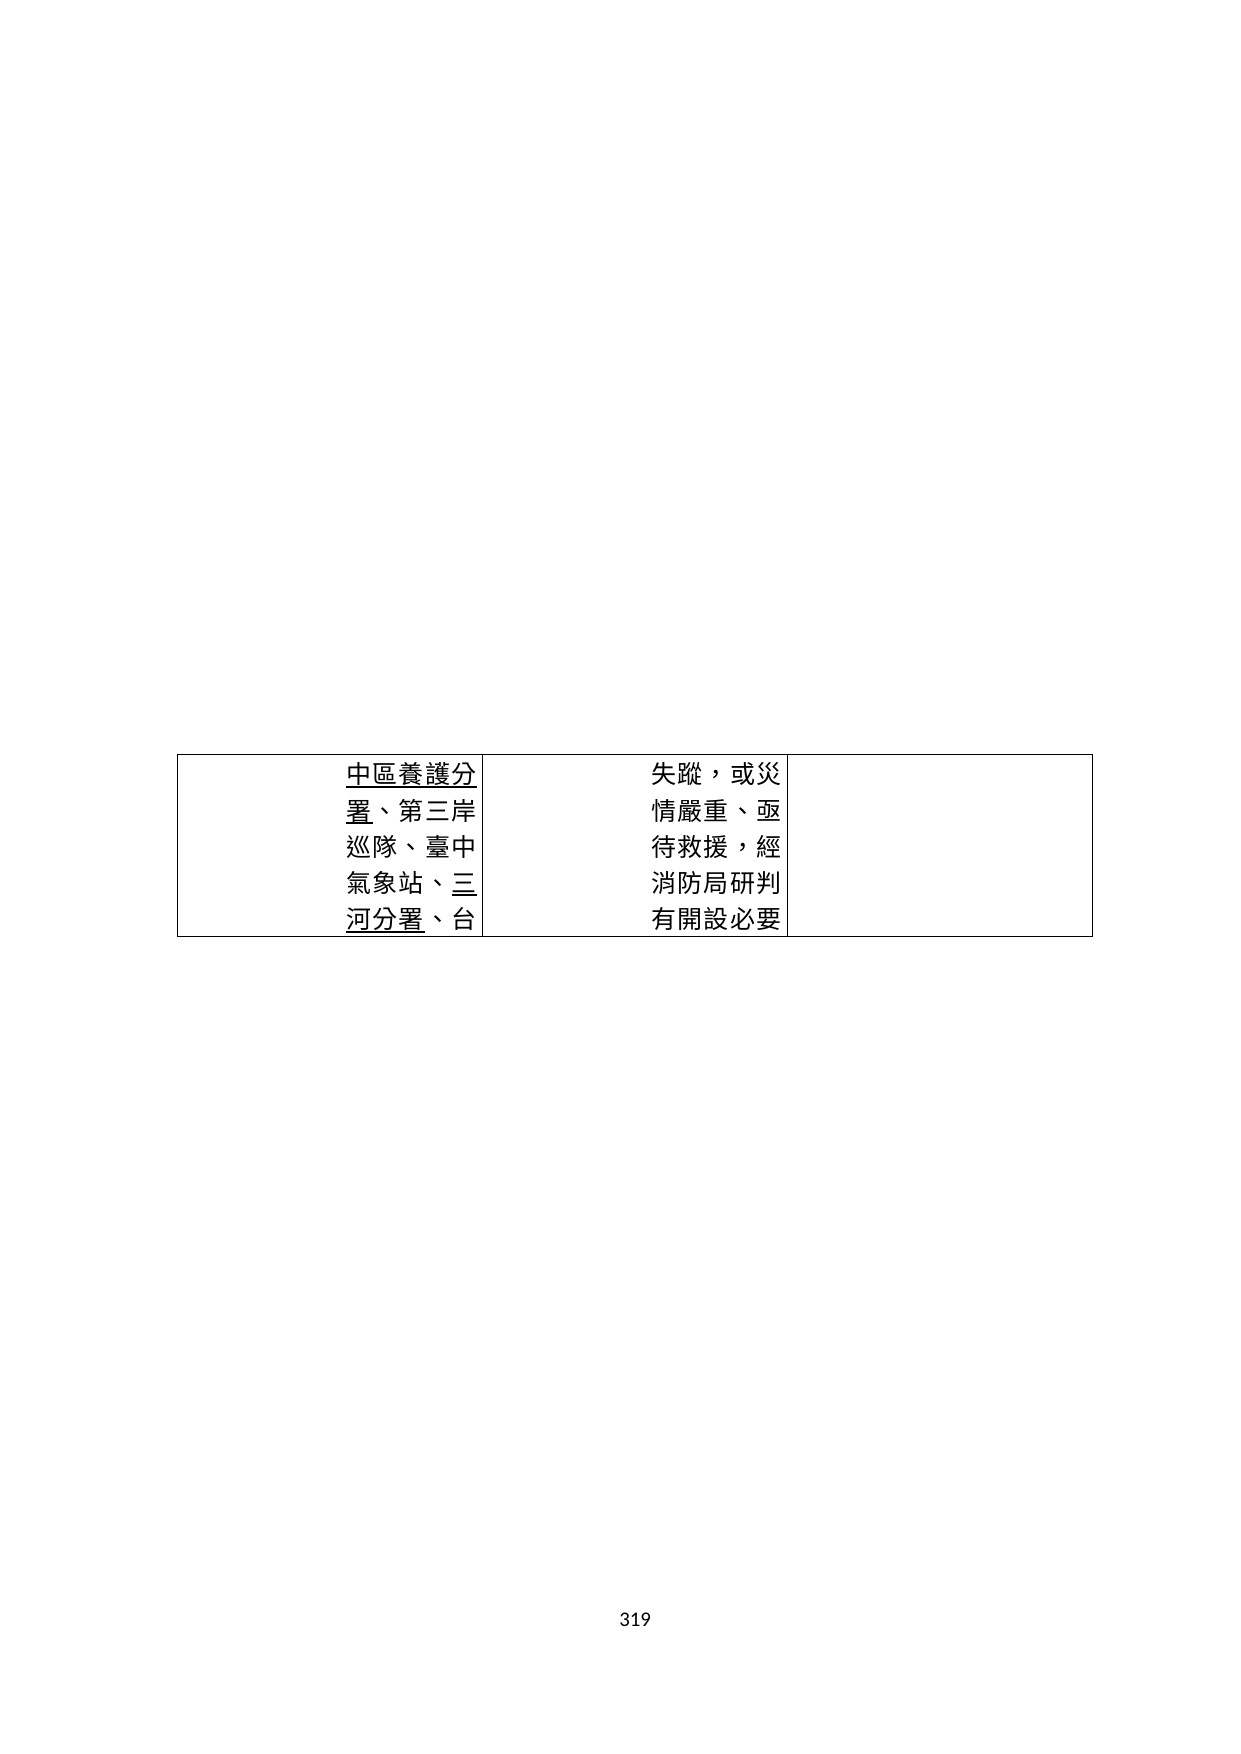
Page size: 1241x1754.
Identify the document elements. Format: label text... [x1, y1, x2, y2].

table_cell 中區養護分署、第三岸巡隊、臺中氣象站、三河分署、台 [178, 755, 482, 936]
table_cell [788, 755, 1092, 936]
table_cell 失蹤，或災情嚴重、亟待救援，經消防局研判有開設必要 [483, 755, 787, 936]
